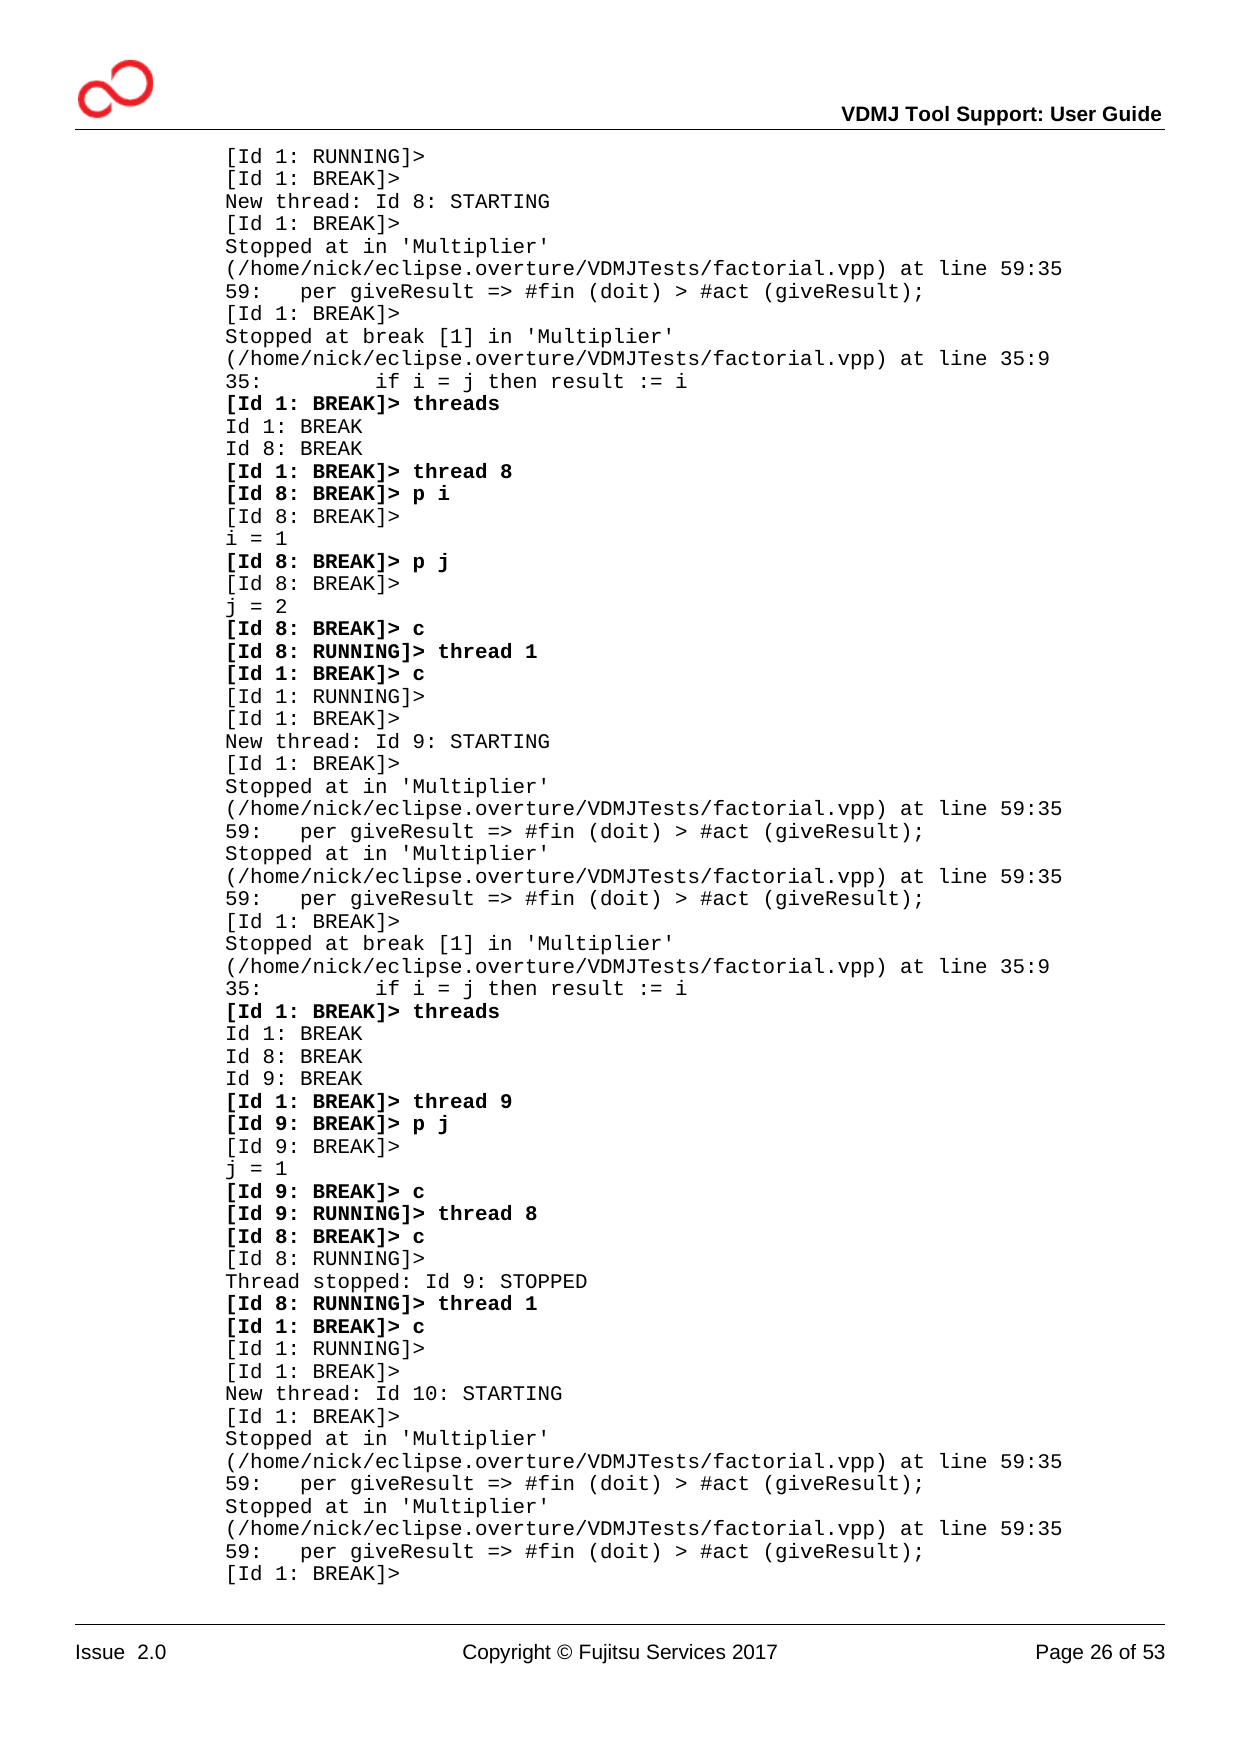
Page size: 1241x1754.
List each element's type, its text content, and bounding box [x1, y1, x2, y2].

text [Id 8: RUNNING]> [225, 1248, 1165, 1270]
text Stopped at in 'Multiplier' (/home/nick/eclipse.overture/VDMJTests/factorial.vpp) at line 59:35 [225, 775, 1165, 820]
text [Id 9: BREAK]> c [225, 1180, 1165, 1203]
text [Id 1: BREAK]> [225, 910, 1165, 933]
text Stopped at in 'Multiplier' (/home/nick/eclipse.overture/VDMJTests/factorial.vpp) at line 59:35 [225, 843, 1165, 888]
text i = 1 [225, 528, 1165, 550]
text [Id 1: BREAK]> threads [225, 1000, 1165, 1023]
text [Id 1: RUNNING]> [225, 145, 1165, 168]
text [Id 9: RUNNING]> thread 8 [225, 1203, 1165, 1225]
text Stopped at break [1] in 'Multiplier' (/home/nick/eclipse.overture/VDMJTests/factorial.vpp) at line 35:9 [225, 933, 1165, 978]
text [Id 1: BREAK]> [225, 213, 1165, 235]
text Id 1: BREAK [225, 415, 1165, 438]
text Stopped at in 'Multiplier' (/home/nick/eclipse.overture/VDMJTests/factorial.vpp) at line 59:35 [225, 235, 1165, 280]
text [Id 1: BREAK]> [225, 1405, 1165, 1428]
text [Id 1: BREAK]> thread 8 [225, 460, 1165, 483]
text [Id 1: BREAK]> thread 9 [225, 1090, 1165, 1113]
text [Id 8: BREAK]> c [225, 618, 1165, 640]
text New thread: Id 8: STARTING [225, 190, 1165, 213]
text [Id 1: RUNNING]> [225, 685, 1165, 708]
text Id 8: BREAK [225, 1045, 1165, 1068]
text [Id 8: BREAK]> p i [225, 483, 1165, 505]
text New thread: Id 9: STARTING [225, 730, 1165, 753]
text [Id 1: BREAK]> [225, 753, 1165, 775]
text [Id 8: BREAK]> c [225, 1225, 1165, 1248]
picture [78, 52, 153, 128]
text [Id 1: BREAK]> [225, 708, 1165, 730]
text 59: per giveResult => #fin (doit) > #act (giveResult); [225, 820, 1165, 843]
text Id 1: BREAK [225, 1023, 1165, 1045]
text [Id 1: BREAK]> c [225, 663, 1165, 685]
text [Id 1: BREAK]> [225, 1360, 1165, 1383]
text 35: if i = j then result := i [225, 370, 1165, 393]
text j = 1 [225, 1158, 1165, 1180]
text 59: per giveResult => #fin (doit) > #act (giveResult); [225, 280, 1165, 303]
text Id 8: BREAK [225, 438, 1165, 460]
text Stopped at in 'Multiplier' (/home/nick/eclipse.overture/VDMJTests/factorial.vpp) at line 59:35 [225, 1428, 1165, 1473]
text [Id 1: BREAK]> [225, 303, 1165, 325]
text [Id 8: RUNNING]> thread 1 [225, 1293, 1165, 1315]
text Stopped at break [1] in 'Multiplier' (/home/nick/eclipse.overture/VDMJTests/factorial.vpp) at line 35:9 [225, 325, 1165, 370]
text [Id 1: RUNNING]> [225, 1338, 1165, 1360]
text [Id 9: BREAK]> p j [225, 1113, 1165, 1135]
text [Id 8: BREAK]> [225, 505, 1165, 528]
text 59: per giveResult => #fin (doit) > #act (giveResult); [225, 1540, 1165, 1563]
text Stopped at in 'Multiplier' (/home/nick/eclipse.overture/VDMJTests/factorial.vpp) at line 59:35 [225, 1495, 1165, 1540]
text [Id 1: BREAK]> [225, 168, 1165, 190]
text [Id 8: BREAK]> [225, 573, 1165, 595]
text [Id 1: BREAK]> c [225, 1315, 1165, 1338]
text [Id 1: BREAK]> threads [225, 393, 1165, 415]
text 59: per giveResult => #fin (doit) > #act (giveResult); [225, 1473, 1165, 1495]
text Id 9: BREAK [225, 1068, 1165, 1090]
text [Id 8: RUNNING]> thread 1 [225, 640, 1165, 663]
text [Id 1: BREAK]> [225, 1563, 1165, 1585]
text [Id 8: BREAK]> p j [225, 550, 1165, 573]
text 59: per giveResult => #fin (doit) > #act (giveResult); [225, 888, 1165, 910]
text [Id 9: BREAK]> [225, 1135, 1165, 1158]
text 35: if i = j then result := i [225, 978, 1165, 1000]
text j = 2 [225, 595, 1165, 618]
text Thread stopped: Id 9: STOPPED [225, 1270, 1165, 1293]
text New thread: Id 10: STARTING [225, 1383, 1165, 1405]
